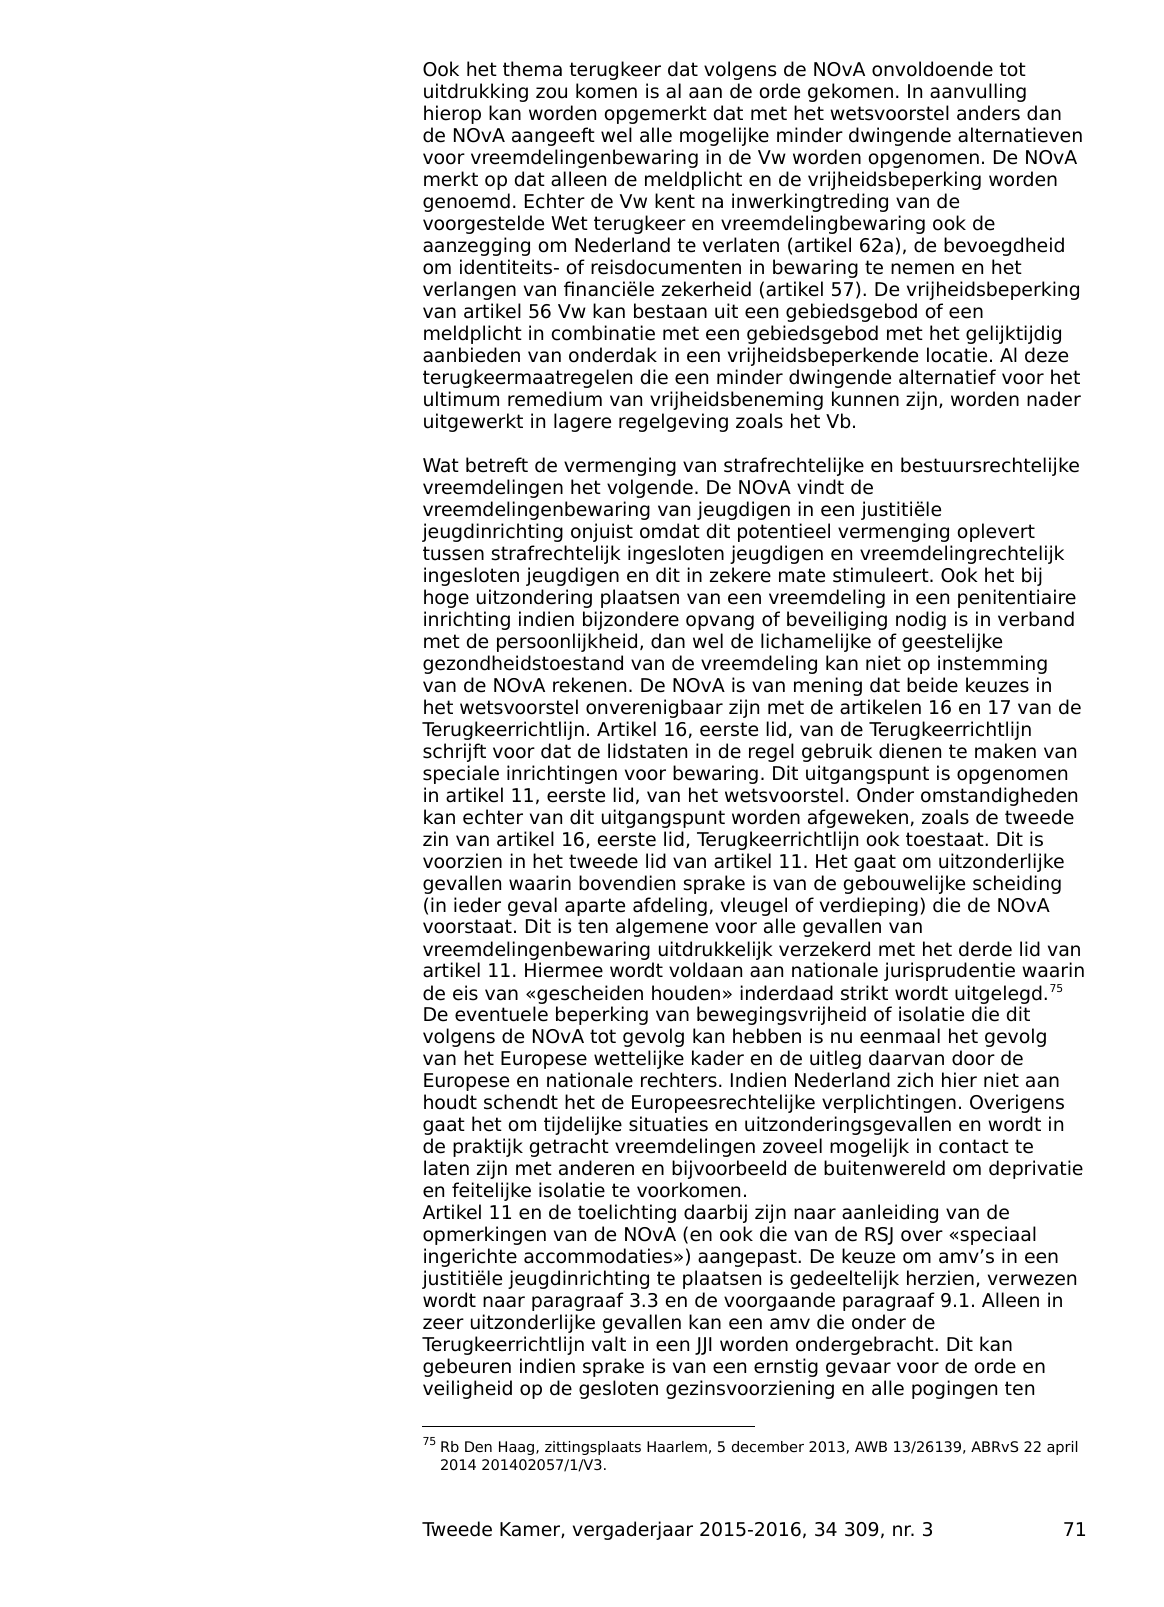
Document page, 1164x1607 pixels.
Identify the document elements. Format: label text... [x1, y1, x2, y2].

text Artikel 11 en de toelichting daarbij zijn naar aanleiding van de opmerkingen van de NOvA (en ook die van de RSJ over «speciaal ingerichte accommodaties») aangepast. De keuze om amv’s in een justitiële jeugdinrichting te plaatsen is gedeeltelijk herzien, verwezen wordt naar paragraaf 3.3 en de voorgaande paragraaf 9.1. Alleen in zeer uitzonderlijke gevallen kan een amv die onder de Terugkeerrichtlijn valt in een JJI worden ondergebracht. Dit kan gebeuren indien sprake is van een ernstig gevaar voor de orde en veiligheid op de gesloten gezinsvoorziening en alle pogingen ten [422, 1202, 1087, 1400]
text Wat betreft de vermenging van strafrechtelijke en bestuursrechtelijke vreemdelingen het volgende. De NOvA vindt de vreemdelingenbewaring van jeugdigen in een justitiële jeugdinrichting onjuist omdat dit potentieel vermenging oplevert tussen strafrechtelijk ingesloten jeugdigen en vreemdelingrechtelijk ingesloten jeugdigen en dit in zekere mate stimuleert. Ook het bij hoge uitzondering plaatsen van een vreemdeling in een penitentiaire inrichting indien bijzondere opvang of beveiliging nodig is in verband met de persoonlijkheid, dan wel de lichamelijke of geestelijke gezondheidstoestand van de vreemdeling kan niet op instemming van de NOvA rekenen. De NOvA is van mening dat beide keuzes in het wetsvoorstel onverenigbaar zijn met de artikelen 16 en 17 van de Terugkeerrichtlijn. Artikel 16, eerste lid, van de Terugkeerrichtlijn schrijft voor dat de lidstaten in de regel gebruik dienen te maken van speciale inrichtingen voor bewaring. Dit uitgangspunt is opgenomen in artikel 11, eerste lid, van het wetsvoorstel. Onder omstandigheden kan echter van dit uitgangspunt worden afgeweken, zoals de tweede zin van artikel 16, eerste lid, Terugkeerrichtlijn ook toestaat. Dit is voorzien in het tweede lid van artikel 11. Het gaat om uitzonderlijke gevallen waarin bovendien sprake is van de gebouwelijke scheiding (in ieder geval aparte afdeling, vleugel of verdieping) die de NOvA voorstaat. Dit is ten algemene voor alle gevallen van vreemdelingenbewaring uitdrukkelijk verzekerd met het derde lid van artikel 11. Hiermee wordt voldaan aan nationale jurisprudentie waarin de eis van «gescheiden houden» inderdaad strikt wordt uitgelegd. De eventuele beperking van bewegingsvrijheid of isolatie die dit volgens de NOvA tot gevolg kan hebben is nu eenmaal het gevolg van het Europese wettelijke kader en de uitleg daarvan door de Europese en nationale rechters. Indien Nederland zich hier niet aan houdt schendt het de Europeesrechtelijke verplichtingen. Overigens gaat het om tijdelijke situaties en uitzonderingsgevallen en wordt in de praktijk getracht vreemdelingen zoveel mogelijk in contact te laten zijn met anderen en bijvoorbeeld de buitenwereld om deprivatie en feitelijke isolatie te voorkomen. [422, 455, 1087, 1202]
text Rb Den Haag, zittingsplaats Haarlem, 5 december 2013, AWB 13/26139, ABRvS 22 april 2014 201402057/1/V3. [422, 1435, 1087, 1474]
text Ook het thema terugkeer dat volgens de NOvA onvoldoende tot uitdrukking zou komen is al aan de orde gekomen. In aanvulling hierop kan worden opgemerkt dat met het wetsvoorstel anders dan de NOvA aangeeft wel alle mogelijke minder dwingende alternatieven voor vreemdelingenbewaring in de Vw worden opgenomen. De NOvA merkt op dat alleen de meldplicht en de vrijheidsbeperking worden genoemd. Echter de Vw kent na inwerkingtreding van de voorgestelde Wet terugkeer en vreemdelingbewaring ook de aanzegging om Nederland te verlaten (artikel 62a), de bevoegdheid om identiteits- of reisdocumenten in bewaring te nemen en het verlangen van financiële zekerheid (artikel 57). De vrijheidsbeperking van artikel 56 Vw kan bestaan uit een gebiedsgebod of een meldplicht in combinatie met een gebiedsgebod met het gelijktijdig aanbieden van onderdak in een vrijheidsbeperkende locatie. Al deze terugkeermaatregelen die een minder dwingende alternatief voor het ultimum remedium van vrijheidsbeneming kunnen zijn, worden nader uitgewerkt in lagere regelgeving zoals het Vb. [422, 59, 1087, 433]
